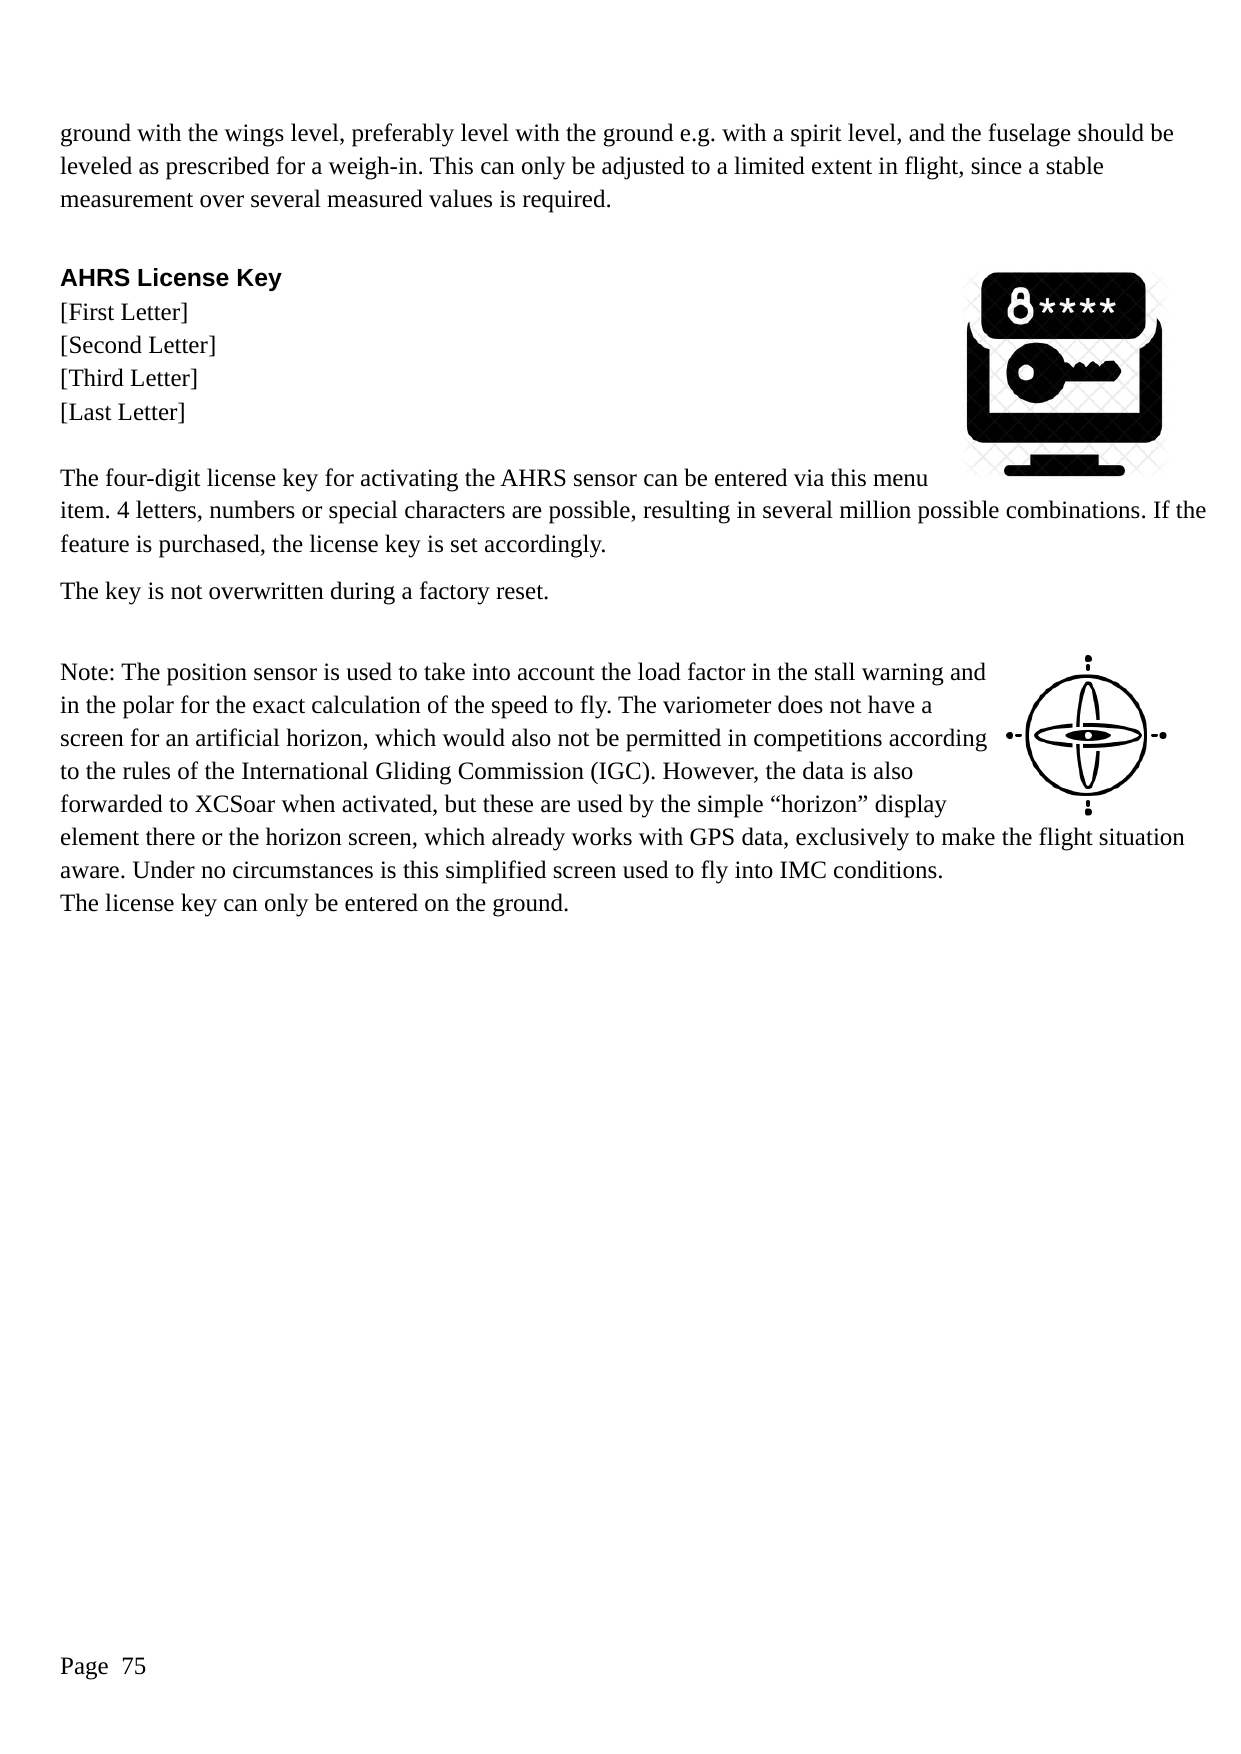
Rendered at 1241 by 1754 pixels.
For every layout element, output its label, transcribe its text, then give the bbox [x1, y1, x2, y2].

text [Third Letter] [60, 363, 957, 392]
text Note: The position sensor is used to take into account the load factor in the stall warning and in the polar for the exact calculation of the speed to fly. The variometer does not have a screen for an artificial horizon, which would also not be permitted in competitions according to the rules of the International Gliding Commission (IGC). However, the data is also forwarded to XCSoar when activated, but these are used by the simple “horizon” display element there or the horizon screen, which already works with GPS data, exclusively to make the flight situation aware. Under no circumstances is this simplified screen used to fly into IMC conditions. The license key can only be entered on the ground. [60, 624, 1207, 917]
subtitle AHRS License Key [60, 263, 1207, 291]
text [1171, 331, 1207, 359]
text [1171, 297, 1207, 326]
text The key is not overwritten during a factory reset. [60, 576, 1207, 605]
text [1171, 363, 1207, 392]
text [Second Letter] [60, 331, 957, 359]
text [1171, 397, 1207, 425]
text ground with the wings level, preferably level with the ground e.g. with a spirit level, and the fuselage should be leveled as prescribed for a weigh-in. This can only be adjusted to a limited extent in flight, since a stable measurement over several measured values is required. [60, 118, 1207, 213]
text The four-digit license key for activating the AHRS sensor can be entered via this menu item. 4 letters, numbers or special characters are possible, resulting in several million possible combinations. If the feature is purchased, the license key is set accordingly. [60, 463, 1207, 557]
picture [957, 267, 1171, 481]
text [Last Letter] [60, 397, 957, 425]
text [First Letter] [60, 297, 957, 326]
picture [999, 648, 1173, 822]
